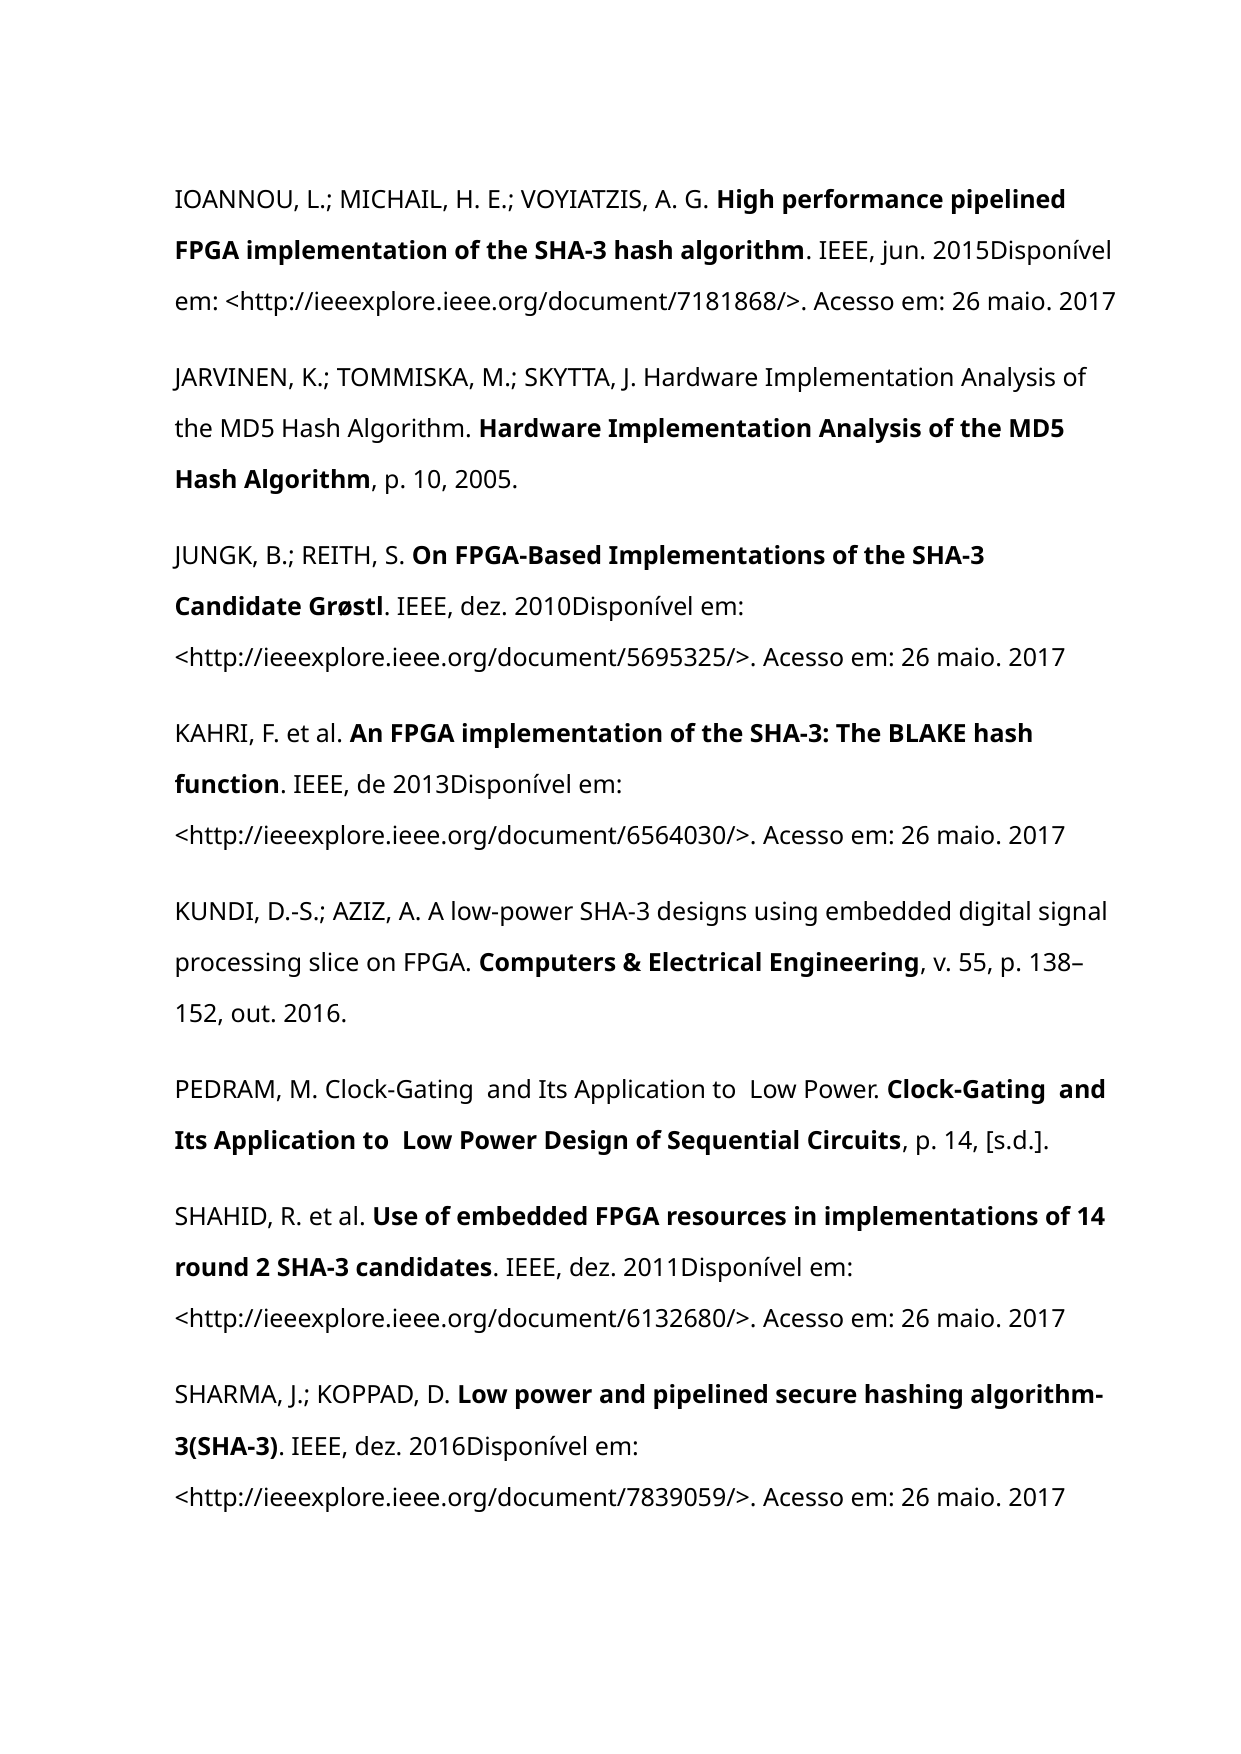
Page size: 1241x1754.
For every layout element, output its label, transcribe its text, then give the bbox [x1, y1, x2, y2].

text KUNDI, D.-S.; AZIZ, A. A low-power SHA-3 designs using embedded digital signal processing slice on FPGA. Computers & Electrical Engineering, v. 55, p. 138–152, out. 2016. [174, 894, 1119, 1030]
text KAHRI, F. et al. An FPGA implementation of the SHA-3: The BLAKE hash function. IEEE, de 2013Disponível em: <http://ieeexplore.ieee.org/document/6564030/>. Acesso em: 26 maio. 2017 [174, 716, 1119, 852]
text JARVINEN, K.; TOMMISKA, M.; SKYTTA, J. Hardware Implementation Analysis of the MD5 Hash Algorithm. Hardware Implementation Analysis of the MD5 Hash Algorithm, p. 10, 2005. [174, 359, 1119, 496]
text JUNGK, B.; REITH, S. On FPGA-Based Implementations of the SHA-3 Candidate Grøstl. IEEE, dez. 2010Disponível em: <http://ieeexplore.ieee.org/document/5695325/>. Acesso em: 26 maio. 2017 [174, 537, 1119, 674]
text PEDRAM, M. Clock-Gating and Its Application to Low Power. Clock-Gating and Its Application to Low Power Design of Sequential Circuits, p. 14, [s.d.]. [174, 1072, 1119, 1157]
text IOANNOU, L.; MICHAIL, H. E.; VOYIATZIS, A. G. High performance pipelined FPGA implementation of the SHA-3 hash algorithm. IEEE, jun. 2015Disponível em: <http://ieeexplore.ieee.org/document/7181868/>. Acesso em: 26 maio. 2017 [174, 181, 1119, 317]
text SHAHID, R. et al. Use of embedded FPGA resources in implementations of 14 round 2 SHA-3 candidates. IEEE, dez. 2011Disponível em: <http://ieeexplore.ieee.org/document/6132680/>. Acesso em: 26 maio. 2017 [174, 1199, 1119, 1335]
text SHARMA, J.; KOPPAD, D. Low power and pipelined secure hashing algorithm-3(SHA-3). IEEE, dez. 2016Disponível em: <http://ieeexplore.ieee.org/document/7839059/>. Acesso em: 26 maio. 2017 [174, 1377, 1119, 1513]
